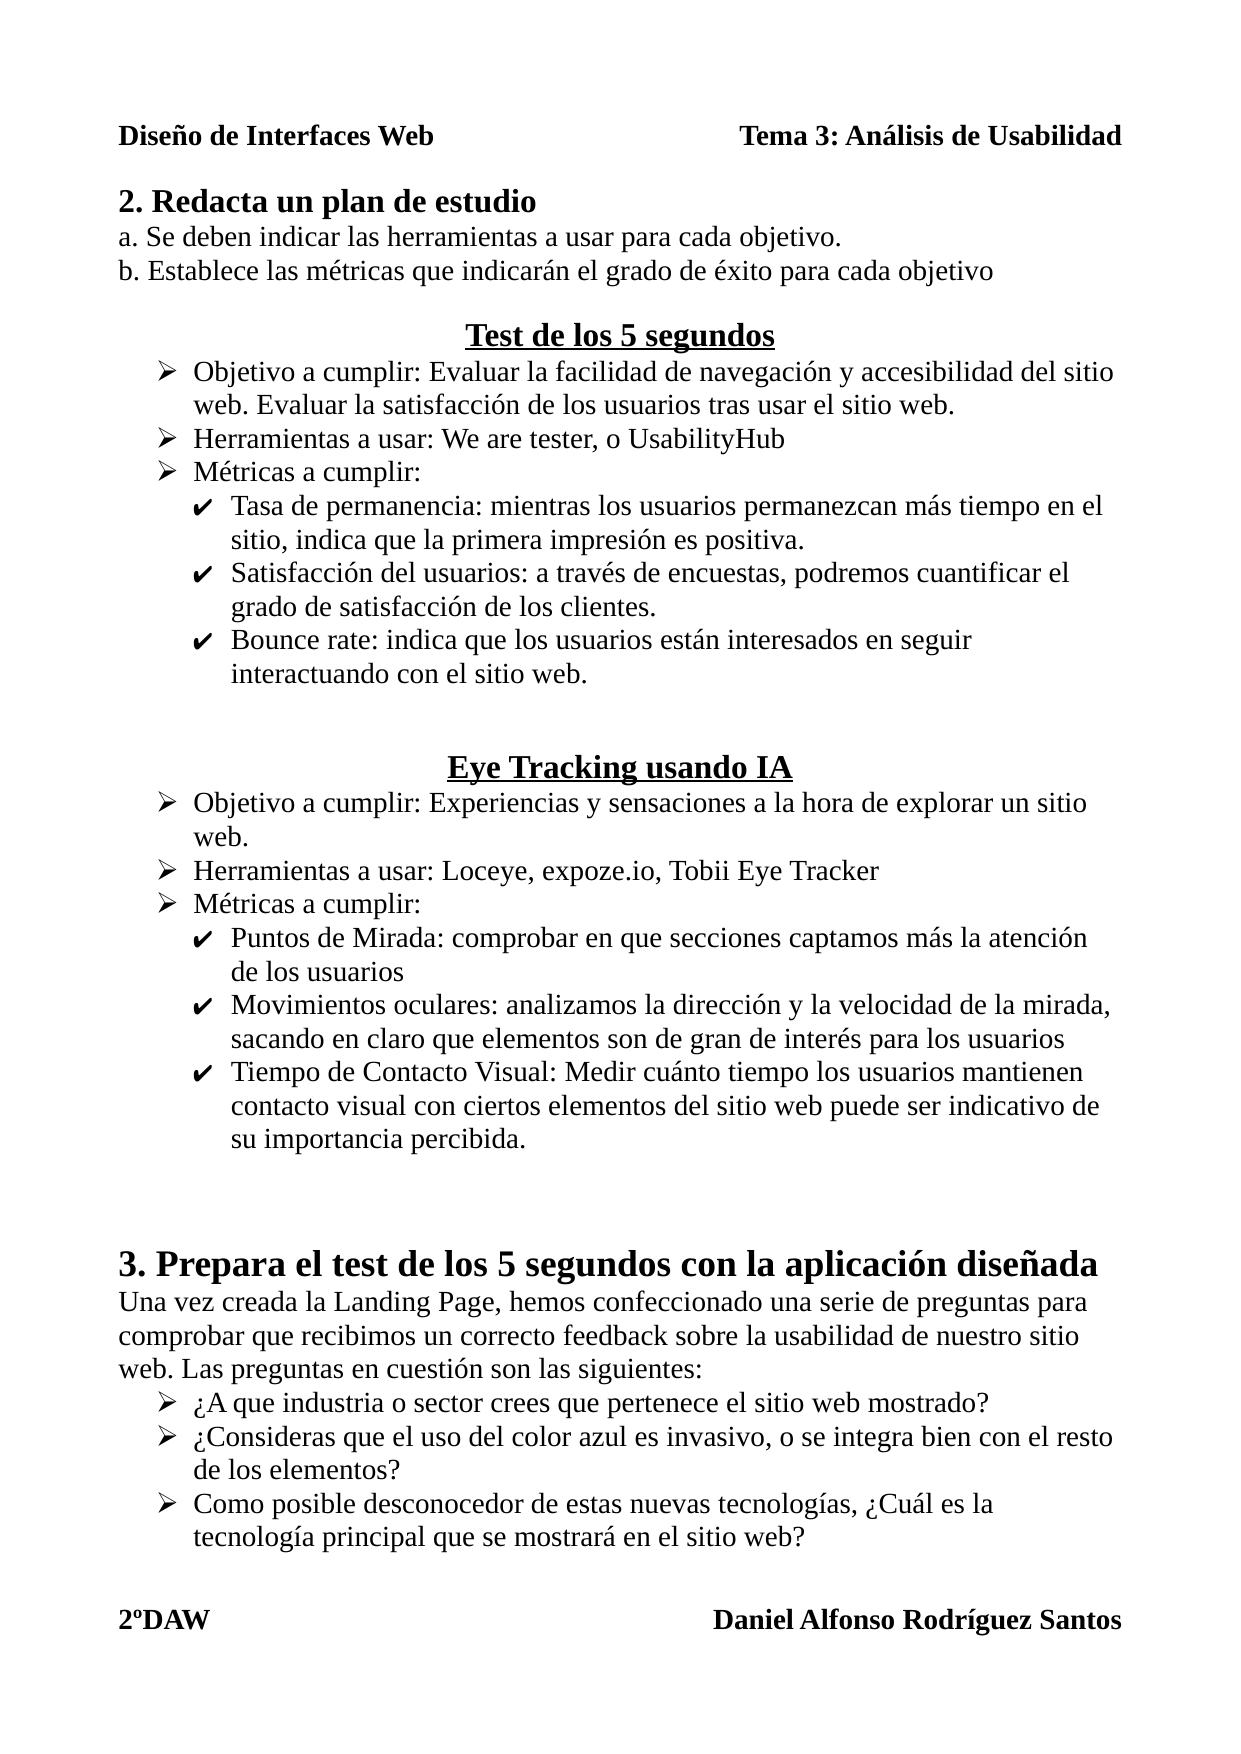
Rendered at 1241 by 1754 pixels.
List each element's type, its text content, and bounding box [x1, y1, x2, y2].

text 3. Prepara el test de los 5 segundos con la aplicación diseñada [118, 1241, 1122, 1284]
list Métricas a cumplir: [156, 886, 1122, 920]
list Como posible desconocedor de estas nuevas tecnologías, ¿Cuál es la tecnología principal que se mostrará en el sitio web? [156, 1486, 1122, 1553]
text b. Establece las métricas que indicarán el grado de éxito para cada objetivo [118, 253, 1122, 287]
text Test de los 5 segundos [118, 315, 1122, 354]
list Herramientas a usar: Loceye, expoze.io, Tobii Eye Tracker [156, 853, 1122, 886]
list ¿Consideras que el uso del color azul es invasivo, o se integra bien con el resto de los elementos? [156, 1419, 1122, 1486]
list Herramientas a usar: We are tester, o UsabilityHub [156, 421, 1122, 454]
list Satisfacción del usuarios: a través de encuestas, podremos cuantificar el grado de satisfacción de los clientes. [193, 555, 1122, 622]
list Bounce rate: indica que los usuarios están interesados en seguir interactuando con el sitio web. [193, 622, 1122, 690]
list Objetivo a cumplir: Experiencias y sensaciones a la hora de explorar un sitio web. [156, 786, 1122, 853]
text 2. Redacta un plan de estudio [118, 181, 1122, 219]
list ¿A que industria o sector crees que pertenece el sitio web mostrado? [156, 1385, 1122, 1419]
list Métricas a cumplir: [156, 454, 1122, 488]
text a. Se deben indicar las herramientas a usar para cada objetivo. [118, 219, 1122, 253]
list Tasa de permanencia: mientras los usuarios permanezcan más tiempo en el sitio, indica que la primera impresión es positiva. [193, 488, 1122, 555]
list Movimientos oculares: analizamos la dirección y la velocidad de la mirada, sacando en claro que elementos son de gran de interés para los usuarios [193, 987, 1122, 1054]
list Puntos de Mirada: comprobar en que secciones captamos más la atención de los usuarios [193, 920, 1122, 987]
list Objetivo a cumplir: Evaluar la facilidad de navegación y accesibilidad del sitio web. Evaluar la satisfacción de los usuarios tras usar el sitio web. [156, 354, 1122, 421]
list Tiempo de Contacto Visual: Medir cuánto tiempo los usuarios mantienen contacto visual con ciertos elementos del sitio web puede ser indicativo de su importancia percibida. [193, 1054, 1122, 1155]
text Eye Tracking usando IA [118, 747, 1122, 786]
text Una vez creada la Landing Page, hemos confeccionado una serie de preguntas para comprobar que recibimos un correcto feedback sobre la usabilidad de nuestro sitio web. Las preguntas en cuestión son las siguientes: [118, 1284, 1122, 1385]
